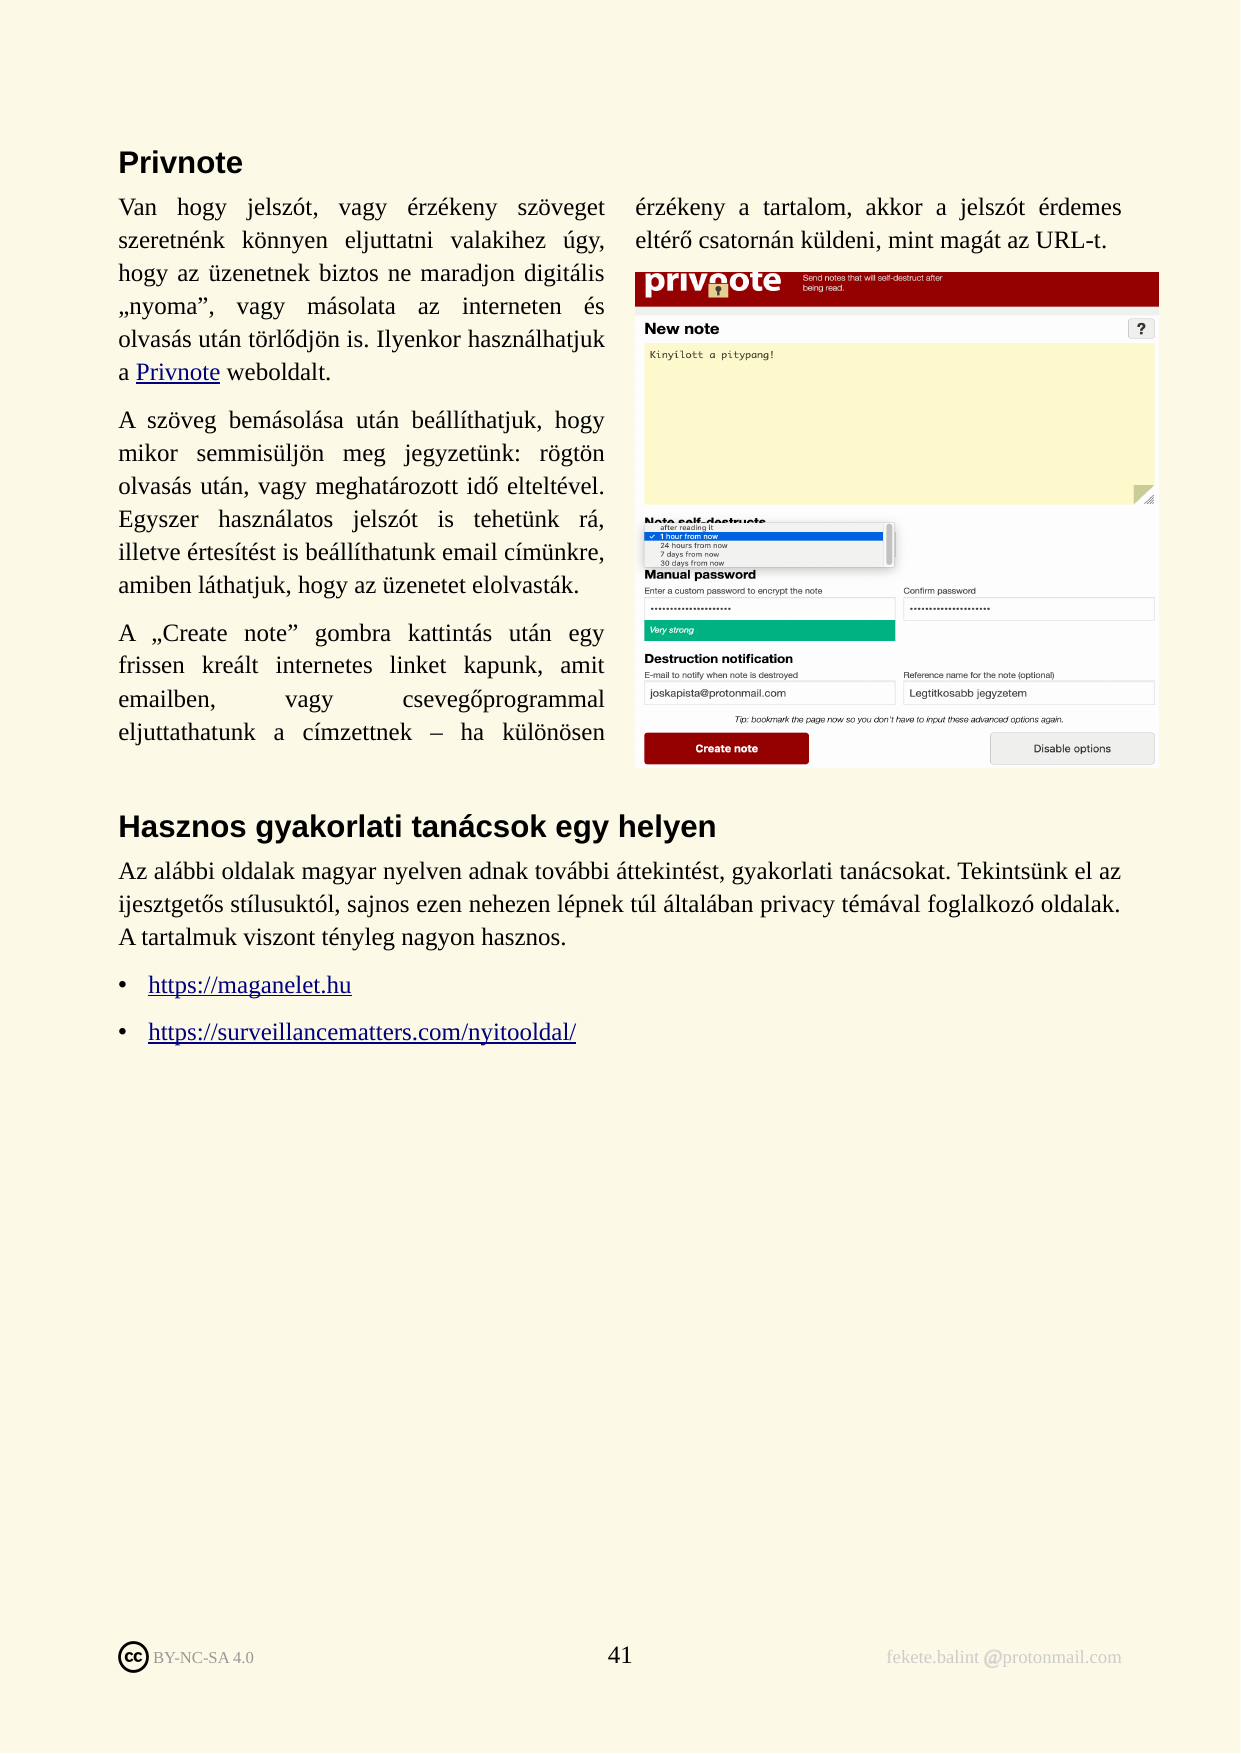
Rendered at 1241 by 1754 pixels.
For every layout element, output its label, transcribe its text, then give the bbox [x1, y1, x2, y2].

subtitle Privnote [118, 144, 1122, 180]
text A „Create note” gombra kattintás után egy frissen kreált internetes linket kapunk, amit emailben, vagy csevegőprogrammal eljuttathatunk a címzettnek – ha különösen [118, 618, 605, 745]
picture [118, 1641, 149, 1673]
picture [635, 272, 1159, 768]
picture [982, 1648, 1003, 1669]
text Az alábbi oldalak magyar nyelven adnak további áttekintést, gyakorlati tanácsokat. Tekintsünk el az ijesztgetős stílusuktól, sajnos ezen nehezen lépnek túl általában privacy témával foglalkozó oldalak. A tartalmuk viszont tényleg nagyon hasznos. [118, 856, 1122, 951]
text A szöveg bemásolása után beállíthatjuk, hogy mikor semmisüljön meg jegyzetünk: rögtön olvasás után, vagy meghatározott idő elteltével. Egyszer használatos jelszót is tehetünk rá, illetve értesítést is beállíthatunk email címünkre, amiben láthatjuk, hogy az üzenetet elolvasták. [118, 405, 605, 599]
list https://surveillancematters.com/nyitooldal/ [118, 1017, 1122, 1046]
list https://maganelet.hu [118, 970, 1122, 999]
text érzékeny a tartalom, akkor a jelszót érdemes eltérő csatornán küldeni, mint magát az URL-t. [635, 192, 1122, 254]
text Van hogy jelszót, vagy érzékeny szöveget szeretnénk könnyen eljuttatni valakihez úgy, hogy az üzenetnek biztos ne maradjon digitális „nyoma”, vagy másolata az interneten és olvasás után törlődjön is. Ilyenkor használhatjuk a Privnote weboldalt. [118, 192, 605, 386]
subtitle Hasznos gyakorlati tanácsok egy helyen [118, 808, 1122, 844]
